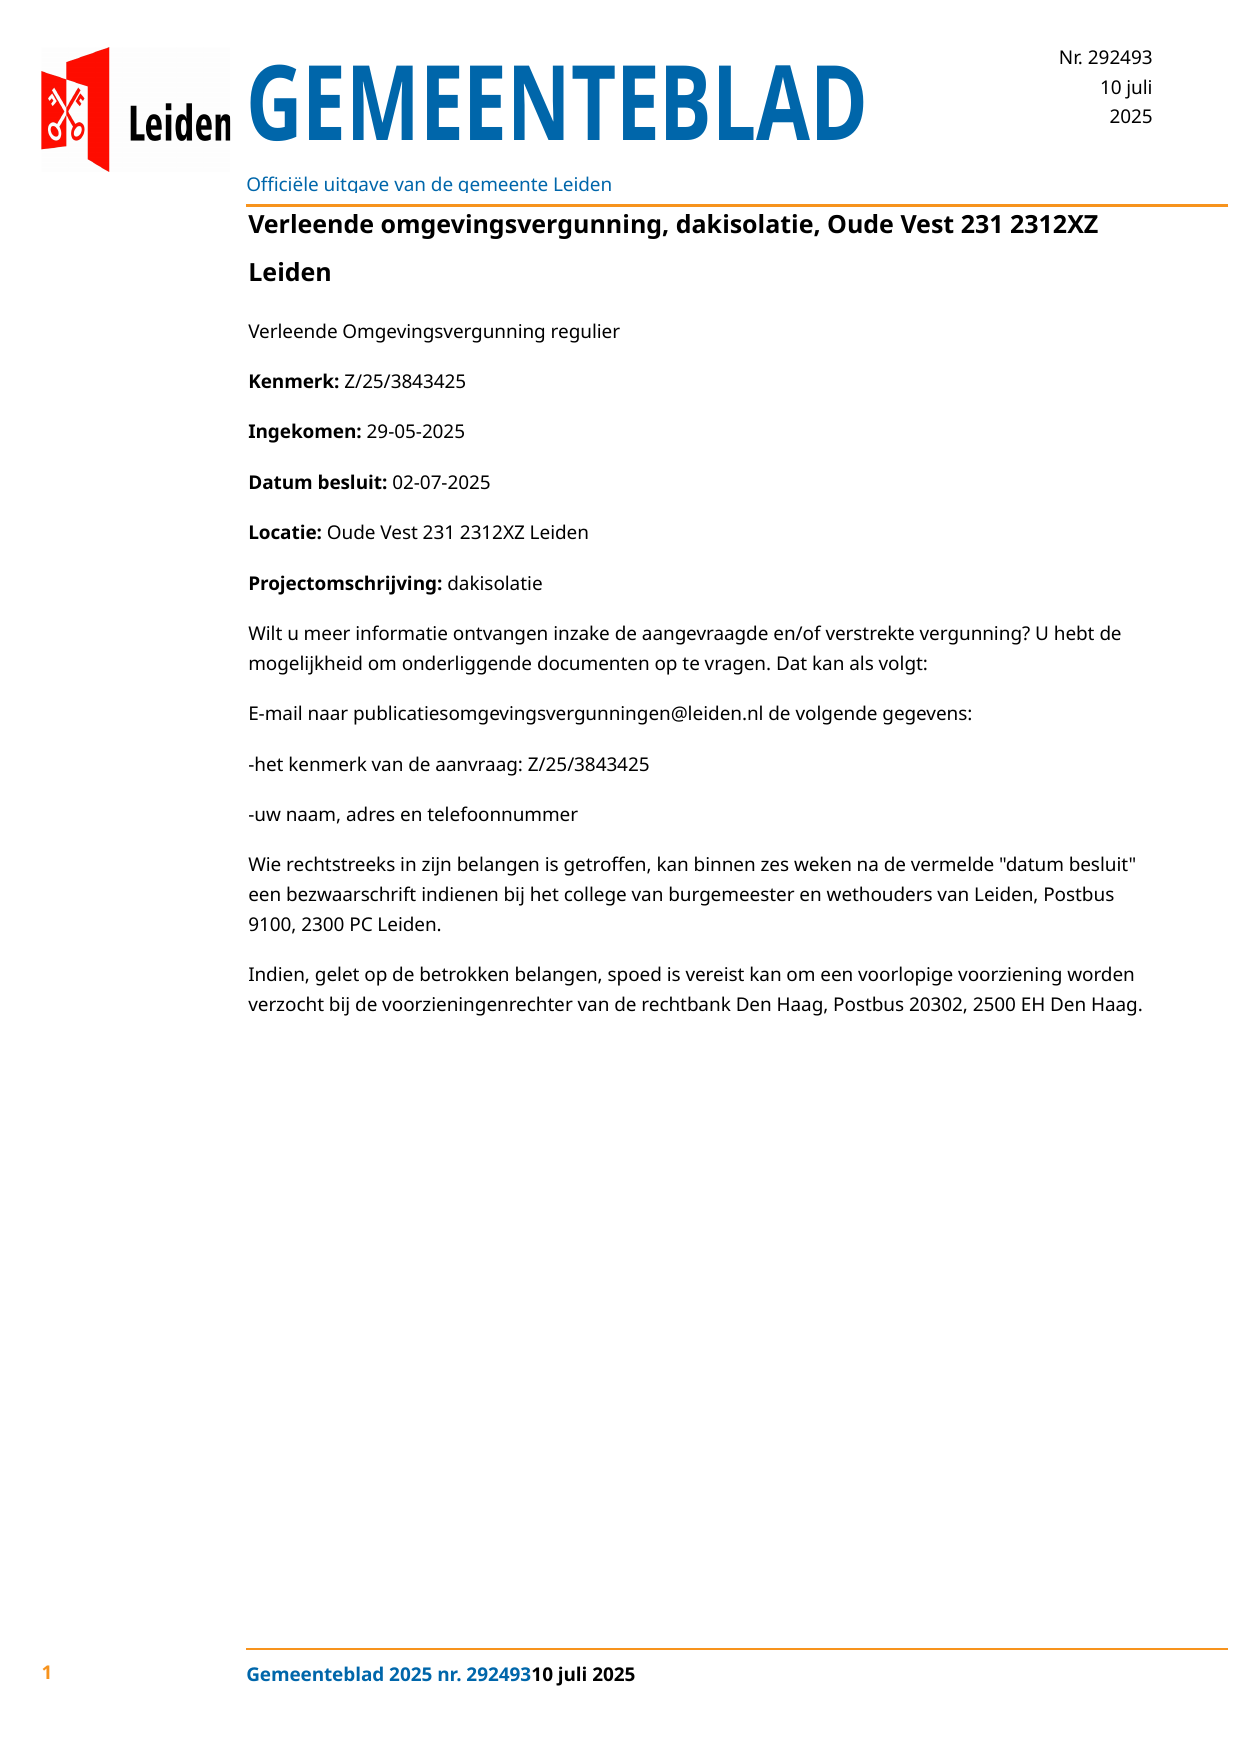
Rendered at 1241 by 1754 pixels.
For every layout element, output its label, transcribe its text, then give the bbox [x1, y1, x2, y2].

text Locatie: Oude Vest 231 2312XZ Leiden [248, 519, 1152, 545]
text Datum besluit: 02-07-2025 [248, 469, 1152, 495]
text Ingekomen: 29-05-2025 [248, 419, 1152, 444]
text -het kenmerk van de aanvraag: Z/25/3843425 [248, 751, 1152, 777]
text Wilt u meer informatie ontvangen inzake de aangevraagde en/of verstrekte vergunning? U hebt de mogelijkheid om onderliggende documenten op te vragen. Dat kan als volgt: [248, 620, 1152, 676]
text Wie rechtstreeks in zijn belangen is getroffen, kan binnen zes weken na de vermelde "datum besluit" een bezwaarschrift indienen bij het college van burgemeester en wethouders van Leiden, Postbus 9100, 2300 PC Leiden. [248, 852, 1152, 937]
text E-mail naar publicatiesomgevingsvergunningen@leiden.nl de volgende gegevens: [248, 700, 1152, 726]
text Verleende omgevingsvergunning, dakisolatie, Oude Vest 231 2312XZ Leiden [248, 207, 1152, 288]
picture [41, 47, 231, 172]
text Kenmerk: Z/25/3843425 [248, 368, 1152, 394]
text Projectomschrijving: dakisolatie [248, 570, 1152, 596]
text Indien, gelet op de betrokken belangen, spoed is vereist kan om een voorlopige voorziening worden verzocht bij de voorzieningenrechter van de rechtbank Den Haag, Postbus 20302, 2500 EH Den Haag. [248, 961, 1152, 1017]
text -uw naam, adres en telefoonnummer [248, 801, 1152, 827]
text Verleende Omgevingsvergunning regulier [248, 318, 1152, 344]
